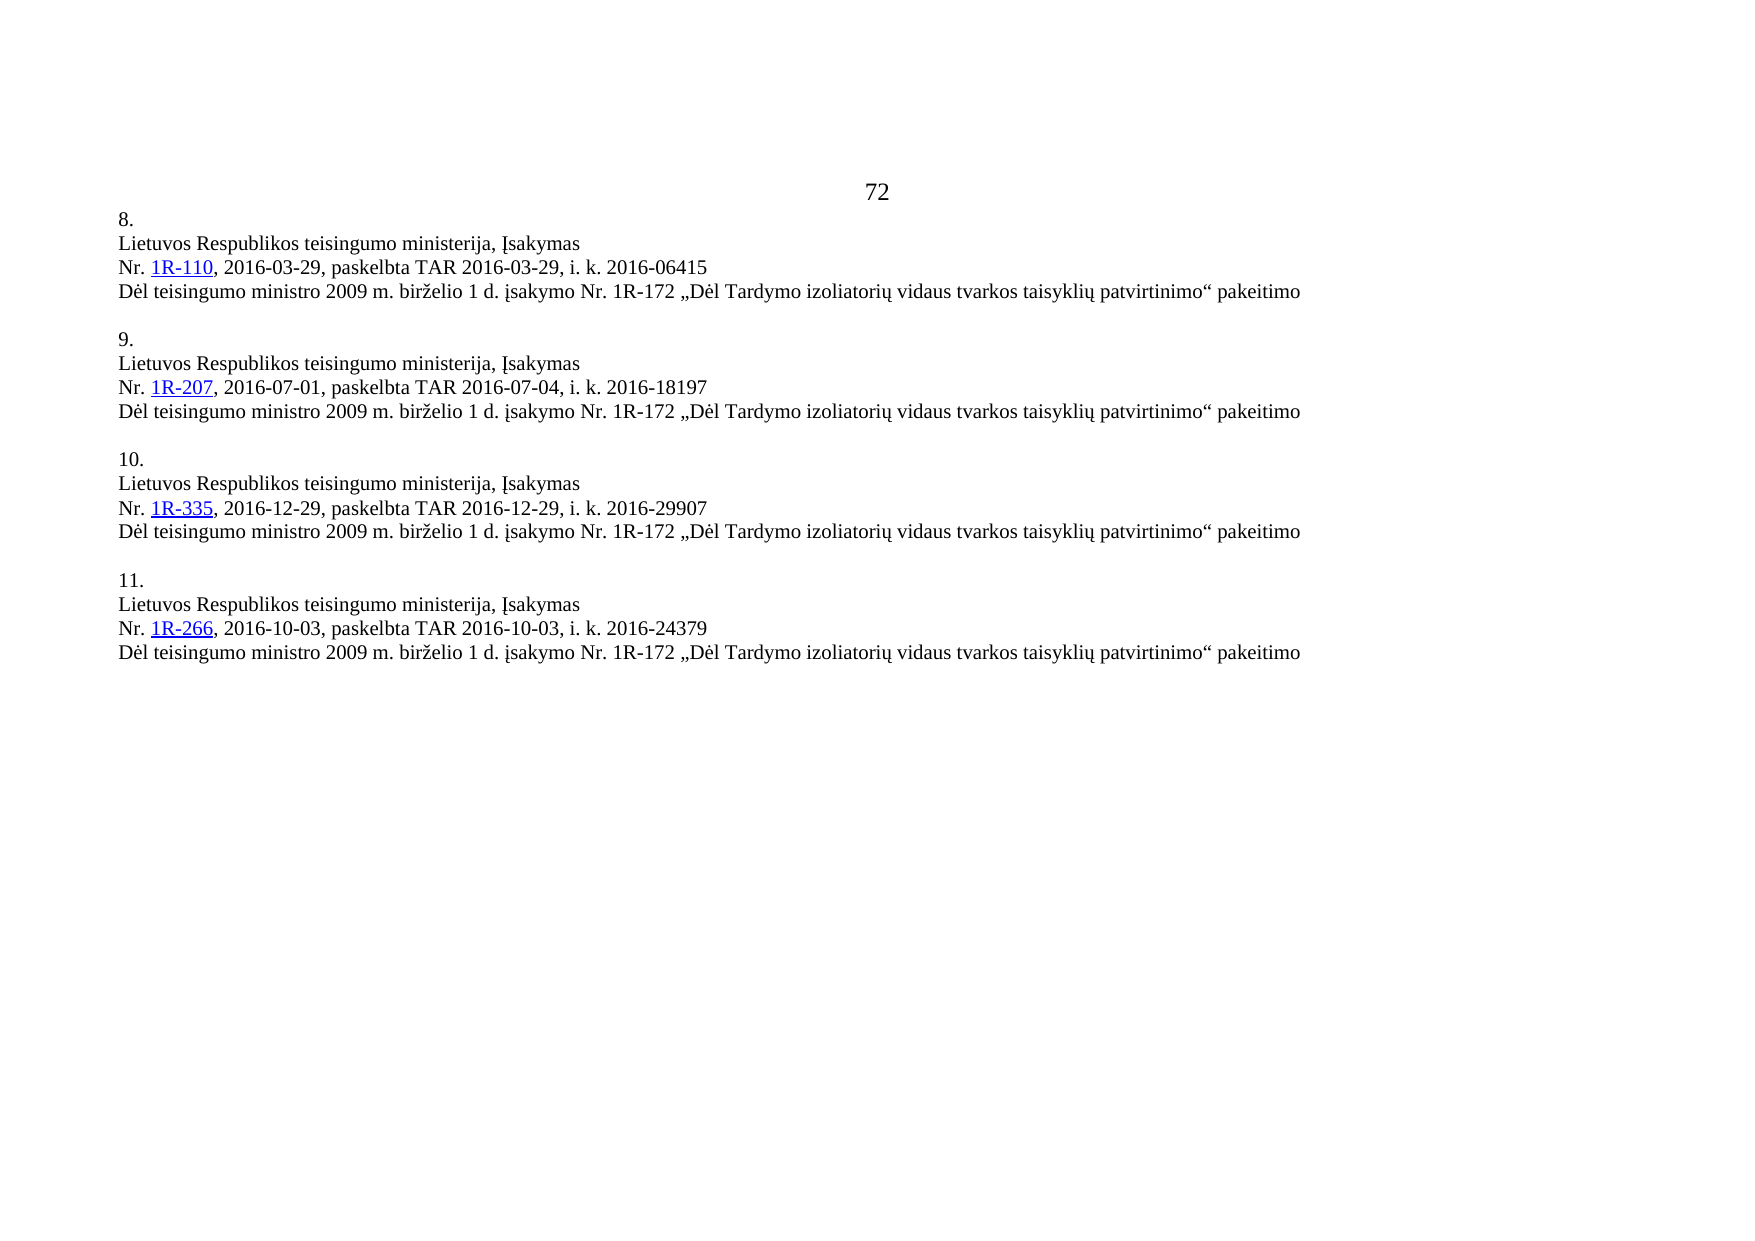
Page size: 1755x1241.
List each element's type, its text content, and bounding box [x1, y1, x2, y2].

text Dėl teisingumo ministro 2009 m. birželio 1 d. įsakymo Nr. 1R-172 „Dėl Tardymo izoliatorių vidaus tvarkos taisyklių patvirtinimo“ pakeitimo [118, 399, 1636, 423]
text Dėl teisingumo ministro 2009 m. birželio 1 d. įsakymo Nr. 1R-172 „Dėl Tardymo izoliatorių vidaus tvarkos taisyklių patvirtinimo“ pakeitimo [118, 279, 1636, 303]
text Nr. 1R-266, 2016-10-03, paskelbta TAR 2016-10-03, i. k. 2016-24379 [118, 616, 1636, 640]
text Lietuvos Respublikos teisingumo ministerija, Įsakymas [118, 592, 1636, 616]
text Dėl teisingumo ministro 2009 m. birželio 1 d. įsakymo Nr. 1R-172 „Dėl Tardymo izoliatorių vidaus tvarkos taisyklių patvirtinimo“ pakeitimo [118, 640, 1636, 664]
text 10. [118, 447, 1636, 471]
text Lietuvos Respublikos teisingumo ministerija, Įsakymas [118, 231, 1636, 255]
text 8. [118, 207, 1636, 231]
text Nr. 1R-207, 2016-07-01, paskelbta TAR 2016-07-04, i. k. 2016-18197 [118, 375, 1636, 399]
text 11. [118, 568, 1636, 592]
text 9. [118, 327, 1636, 351]
text Nr. 1R-110, 2016-03-29, paskelbta TAR 2016-03-29, i. k. 2016-06415 [118, 255, 1636, 279]
text Lietuvos Respublikos teisingumo ministerija, Įsakymas [118, 471, 1636, 495]
text Lietuvos Respublikos teisingumo ministerija, Įsakymas [118, 351, 1636, 375]
text Dėl teisingumo ministro 2009 m. birželio 1 d. įsakymo Nr. 1R-172 „Dėl Tardymo izoliatorių vidaus tvarkos taisyklių patvirtinimo“ pakeitimo [118, 519, 1636, 543]
text Nr. 1R-335, 2016-12-29, paskelbta TAR 2016-12-29, i. k. 2016-29907 [118, 495, 1636, 519]
